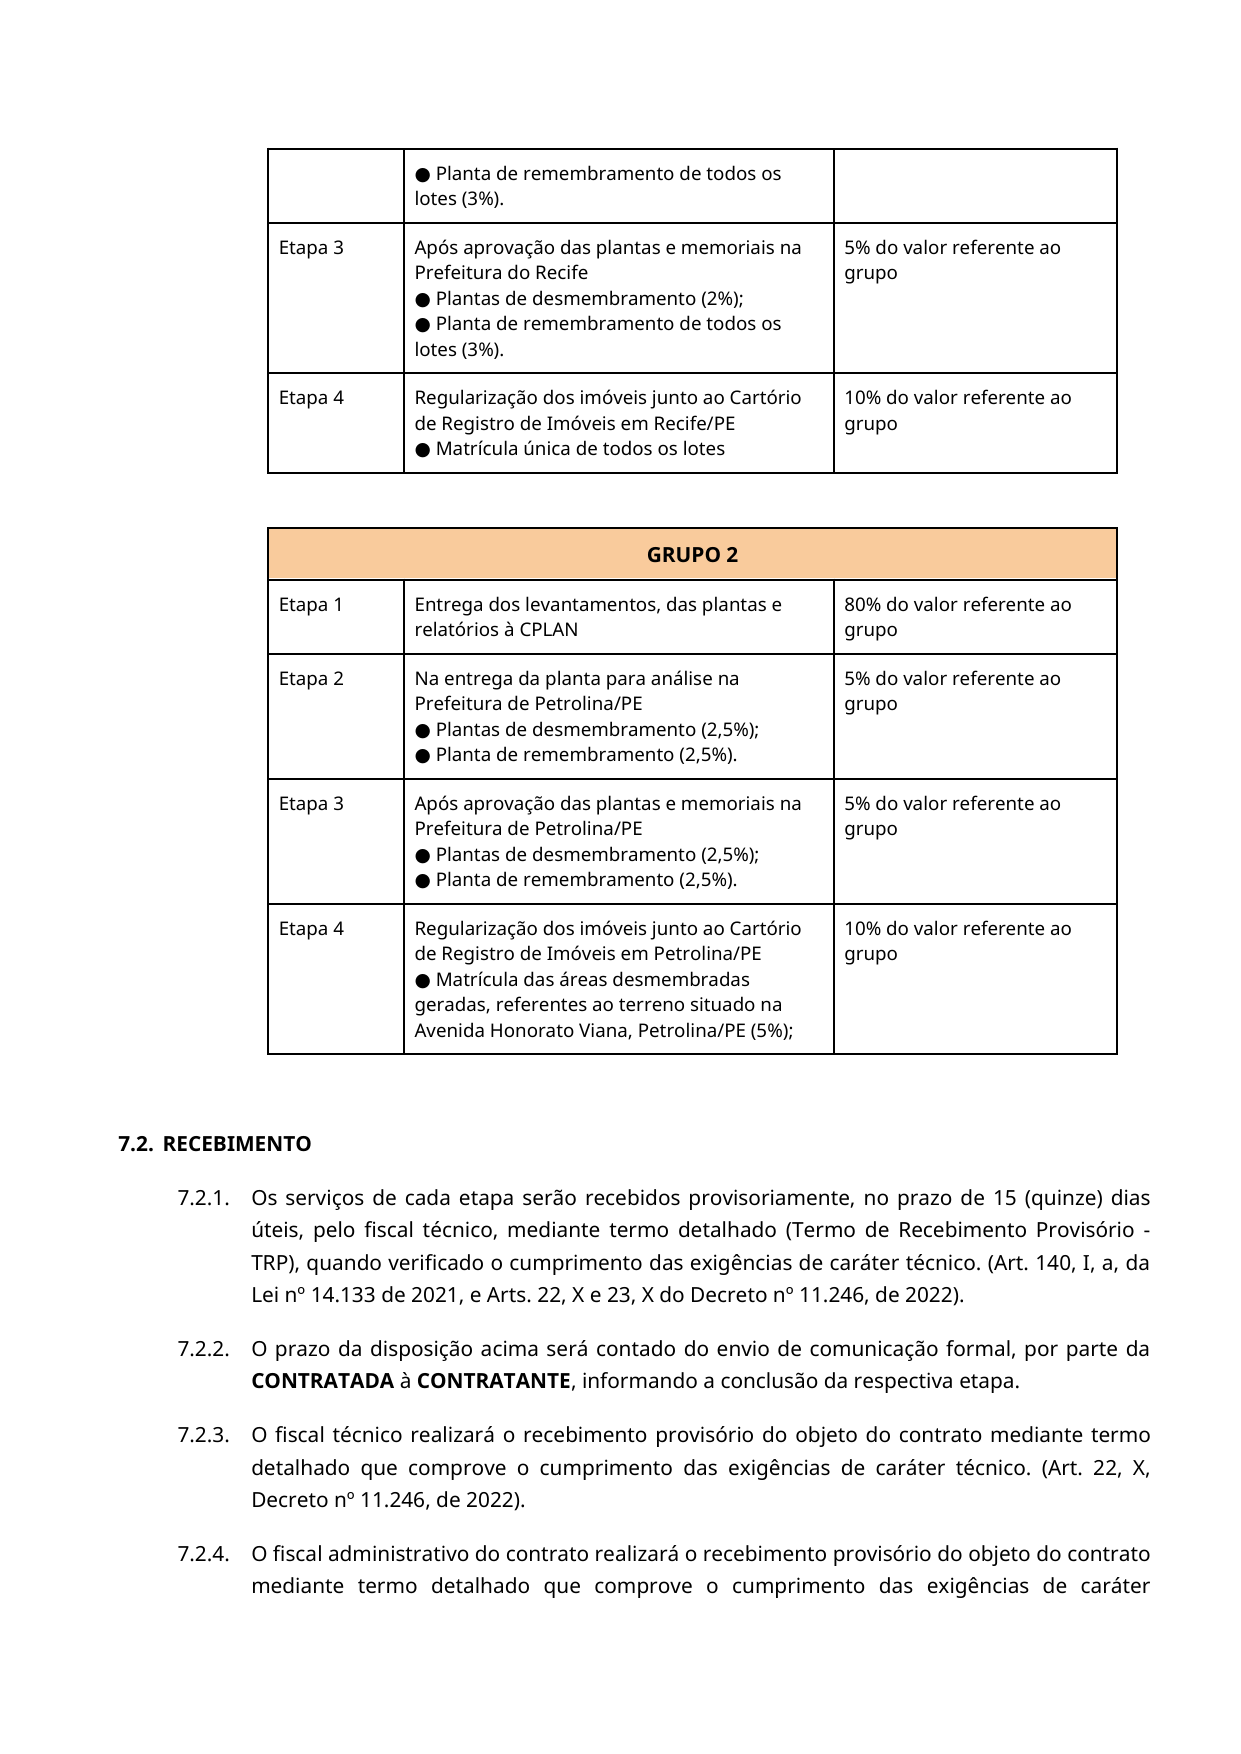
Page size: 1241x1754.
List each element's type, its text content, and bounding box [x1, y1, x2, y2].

table_cell Etapa 4 [269, 905, 403, 1053]
table_cell 80% do valor referente ao grupo [835, 581, 1116, 652]
list O fiscal técnico realizará o recebimento provisório do objeto do contrato mediante termo detalhado que comprove o cumprimento das exigências de caráter técnico. (Art. 22, X, Decreto nº 11.246, de 2022). [177, 1420, 1152, 1514]
table_cell Etapa 3 [269, 224, 403, 372]
list O prazo da disposição acima será contado do envio de comunicação formal, por parte da CONTRATADA à CONTRATANTE, informando a conclusão da respectiva etapa. [177, 1334, 1152, 1395]
table_header GRUPO 2 [269, 529, 1116, 578]
table_cell [269, 150, 403, 222]
table_cell Após aprovação das plantas e memoriais na Prefeitura de Petrolina/PE ● Plantas de desmembramento (2,5%); ● Planta de remembramento (2,5%). [405, 780, 833, 902]
table_cell 5% do valor referente ao grupo [835, 224, 1116, 372]
table_cell [835, 150, 1116, 222]
table_cell ● Planta de remembramento de todos os lotes (3%). [405, 150, 833, 222]
table_cell Entrega dos levantamentos, das plantas e relatórios à CPLAN [405, 581, 833, 652]
list Os serviços de cada etapa serão recebidos provisoriamente, no prazo de 15 (quinze) dias úteis, pelo fiscal técnico, mediante termo detalhado (Termo de Recebimento Provisório - TRP), quando verificado o cumprimento das exigências de caráter técnico. (Art. 140, I, a, da Lei nº 14.133 de 2021, e Arts. 22, X e 23, X do Decreto nº 11.246, de 2022). [177, 1183, 1152, 1309]
list O fiscal administrativo do contrato realizará o recebimento provisório do objeto do contrato mediante termo detalhado que comprove o cumprimento das exigências de caráter [177, 1539, 1152, 1600]
table_cell Regularização dos imóveis junto ao Cartório de Registro de Imóveis em Recife/PE ● Matrícula única de todos os lotes [405, 374, 833, 472]
list RECEBIMENTO [118, 1129, 1152, 1158]
table_cell 5% do valor referente ao grupo [835, 780, 1116, 902]
table_cell Após aprovação das plantas e memoriais na Prefeitura do Recife ● Plantas de desmembramento (2%); ● Planta de remembramento de todos os lotes (3%). [405, 224, 833, 372]
table_cell 5% do valor referente ao grupo [835, 655, 1116, 777]
table_cell 10% do valor referente ao grupo [835, 374, 1116, 472]
table_cell Etapa 1 [269, 581, 403, 652]
table_cell Etapa 4 [269, 374, 403, 472]
table_cell Regularização dos imóveis junto ao Cartório de Registro de Imóveis em Petrolina/PE ● Matrícula das áreas desmembradas geradas, referentes ao terreno situado na Avenida Honorato Viana, Petrolina/PE (5%); [405, 905, 833, 1053]
table_cell Etapa 2 [269, 655, 403, 777]
table_cell Etapa 3 [269, 780, 403, 902]
table_cell Na entrega da planta para análise na Prefeitura de Petrolina/PE ● Plantas de desmembramento (2,5%); ● Planta de remembramento (2,5%). [405, 655, 833, 777]
table_cell 10% do valor referente ao grupo [835, 905, 1116, 1053]
